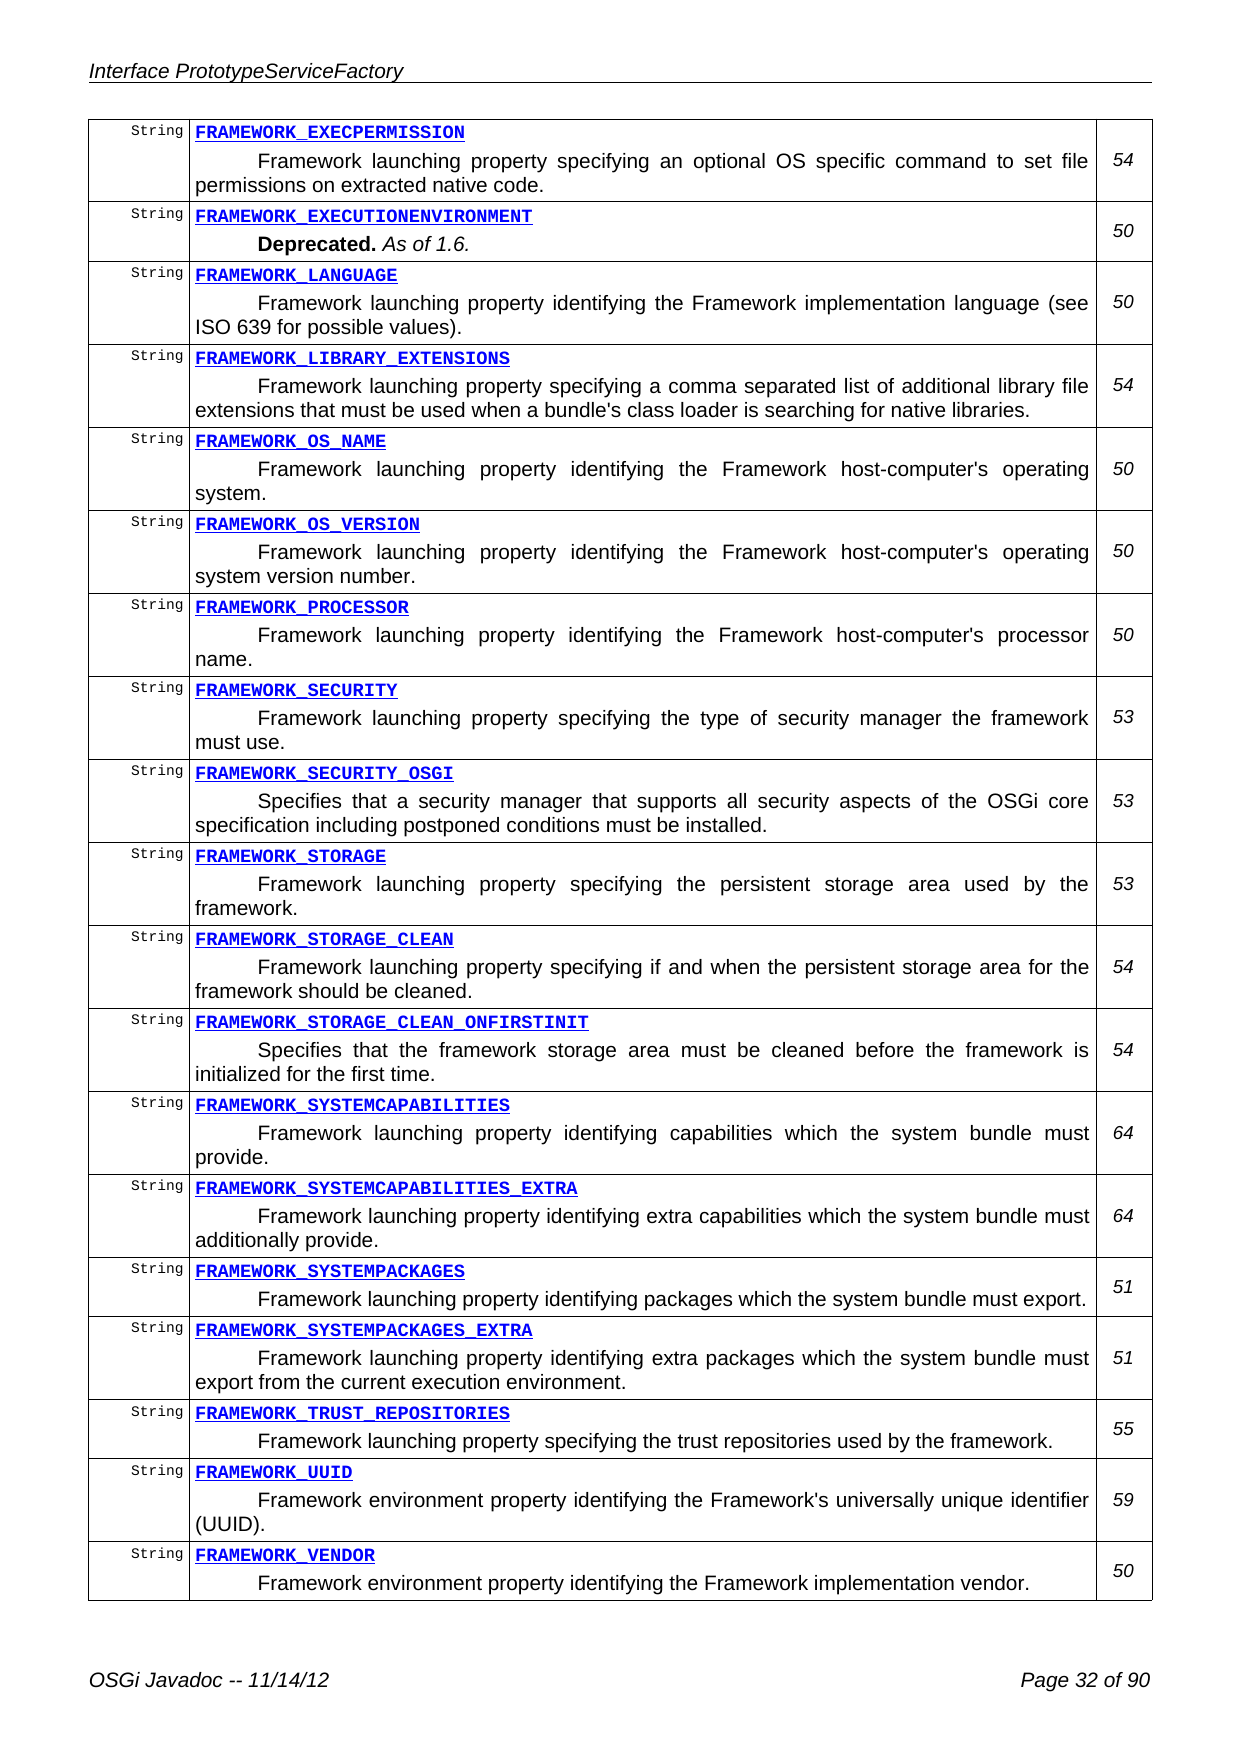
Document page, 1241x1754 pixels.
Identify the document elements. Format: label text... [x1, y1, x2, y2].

table_cell FRAMEWORK_SECURITY_OSGI Specifies that a security manager that supports all security aspects of the OSGi core specification including postponed conditions must be installed. [190, 760, 1096, 842]
table_cell 60 [1097, 1175, 1152, 1257]
table_cell 47 [1097, 594, 1152, 676]
table_cell FRAMEWORK_VENDOR Framework environment property identifying the Framework implementation vendor. [190, 1542, 1096, 1600]
table_cell String [89, 1092, 189, 1174]
table_cell String [89, 1009, 189, 1091]
table_cell FRAMEWORK_STORAGE_CLEAN Framework launching property specifying if and when the persistent storage area for the framework should be cleaned. [190, 926, 1096, 1008]
table_cell String [89, 1400, 189, 1458]
table_cell 60 [1097, 1092, 1152, 1174]
table_cell 47 [1097, 202, 1152, 261]
table_cell FRAMEWORK_STORAGE Framework launching property specifying the persistent storage area used by the framework. [190, 843, 1096, 925]
table_cell String [89, 1542, 189, 1600]
table_cell FRAMEWORK_LIBRARY_EXTENSIONS Framework launching property specifying a comma separated list of additional library file extensions that must be used when a bundle's class loader is searching for native libraries. [190, 345, 1096, 427]
table_cell 46 [1097, 1542, 1152, 1600]
table_cell String [89, 262, 189, 343]
table_cell String [89, 428, 189, 509]
table_cell FRAMEWORK_LANGUAGE Framework launching property identifying the Framework implementation language (see ISO 639 for possible values). [190, 262, 1096, 343]
table_cell FRAMEWORK_EXECUTIONENVIRONMENT Deprecated. As of 1.6. [190, 202, 1096, 261]
table_cell String [89, 202, 189, 261]
table_cell FRAMEWORK_SECURITY Framework launching property specifying the type of security manager the framework must use. [190, 677, 1096, 759]
table_cell String [89, 594, 189, 676]
table_cell FRAMEWORK_SYSTEMPACKAGES Framework launching property identifying packages which the system bundle must export. [190, 1258, 1096, 1316]
table_cell FRAMEWORK_TRUST_REPOSITORIES Framework launching property specifying the trust repositories used by the framework. [190, 1400, 1096, 1458]
table_cell String [89, 345, 189, 427]
table_cell 50 [1097, 760, 1152, 842]
table_cell 48 [1097, 1258, 1152, 1316]
table_cell String [89, 926, 189, 1008]
table_cell String [89, 1175, 189, 1257]
table_cell 48 [1097, 1317, 1152, 1399]
table_cell String [89, 511, 189, 593]
table_cell 50 [1097, 1009, 1152, 1091]
table_cell 47 [1097, 511, 1152, 593]
table_cell FRAMEWORK_OS_NAME Framework launching property identifying the Framework host-computer's operating system. [190, 428, 1096, 509]
table_cell 51 [1097, 1400, 1152, 1458]
table_cell FRAMEWORK_PROCESSOR Framework launching property identifying the Framework host-computer's processor name. [190, 594, 1096, 676]
table_cell String [89, 1317, 189, 1399]
table_cell 50 [1097, 843, 1152, 925]
table_cell String [89, 1258, 189, 1316]
table_cell FRAMEWORK_OS_VERSION Framework launching property identifying the Framework host-computer's operating system version number. [190, 511, 1096, 593]
table_cell 55 [1097, 1459, 1152, 1541]
table_cell String [89, 843, 189, 925]
table_cell String [89, 1459, 189, 1541]
table_cell FRAMEWORK_SYSTEMCAPABILITIES Framework launching property identifying capabilities which the system bundle must provide. [190, 1092, 1096, 1174]
table_cell FRAMEWORK_STORAGE_CLEAN_ONFIRSTINIT Specifies that the framework storage area must be cleaned before the framework is initialized for the first time. [190, 1009, 1096, 1091]
table_cell 49 [1097, 677, 1152, 759]
table_cell String [89, 120, 189, 201]
table_cell FRAMEWORK_UUID Framework environment property identifying the Framework's universally unique identifier (UUID). [190, 1459, 1096, 1541]
table_cell 50 [1097, 345, 1152, 427]
table_cell 47 [1097, 262, 1152, 343]
table_cell 51 [1097, 120, 1152, 201]
table_cell String [89, 677, 189, 759]
table_cell String [89, 760, 189, 842]
table_cell FRAMEWORK_EXECPERMISSION Framework launching property specifying an optional OS specific command to set file permissions on extracted native code. [190, 120, 1096, 201]
table_cell 47 [1097, 428, 1152, 509]
table_cell FRAMEWORK_SYSTEMPACKAGES_EXTRA Framework launching property identifying extra packages which the system bundle must export from the current execution environment. [190, 1317, 1096, 1399]
table_cell 50 [1097, 926, 1152, 1008]
table_cell FRAMEWORK_SYSTEMCAPABILITIES_EXTRA Framework launching property identifying extra capabilities which the system bundle must additionally provide. [190, 1175, 1096, 1257]
